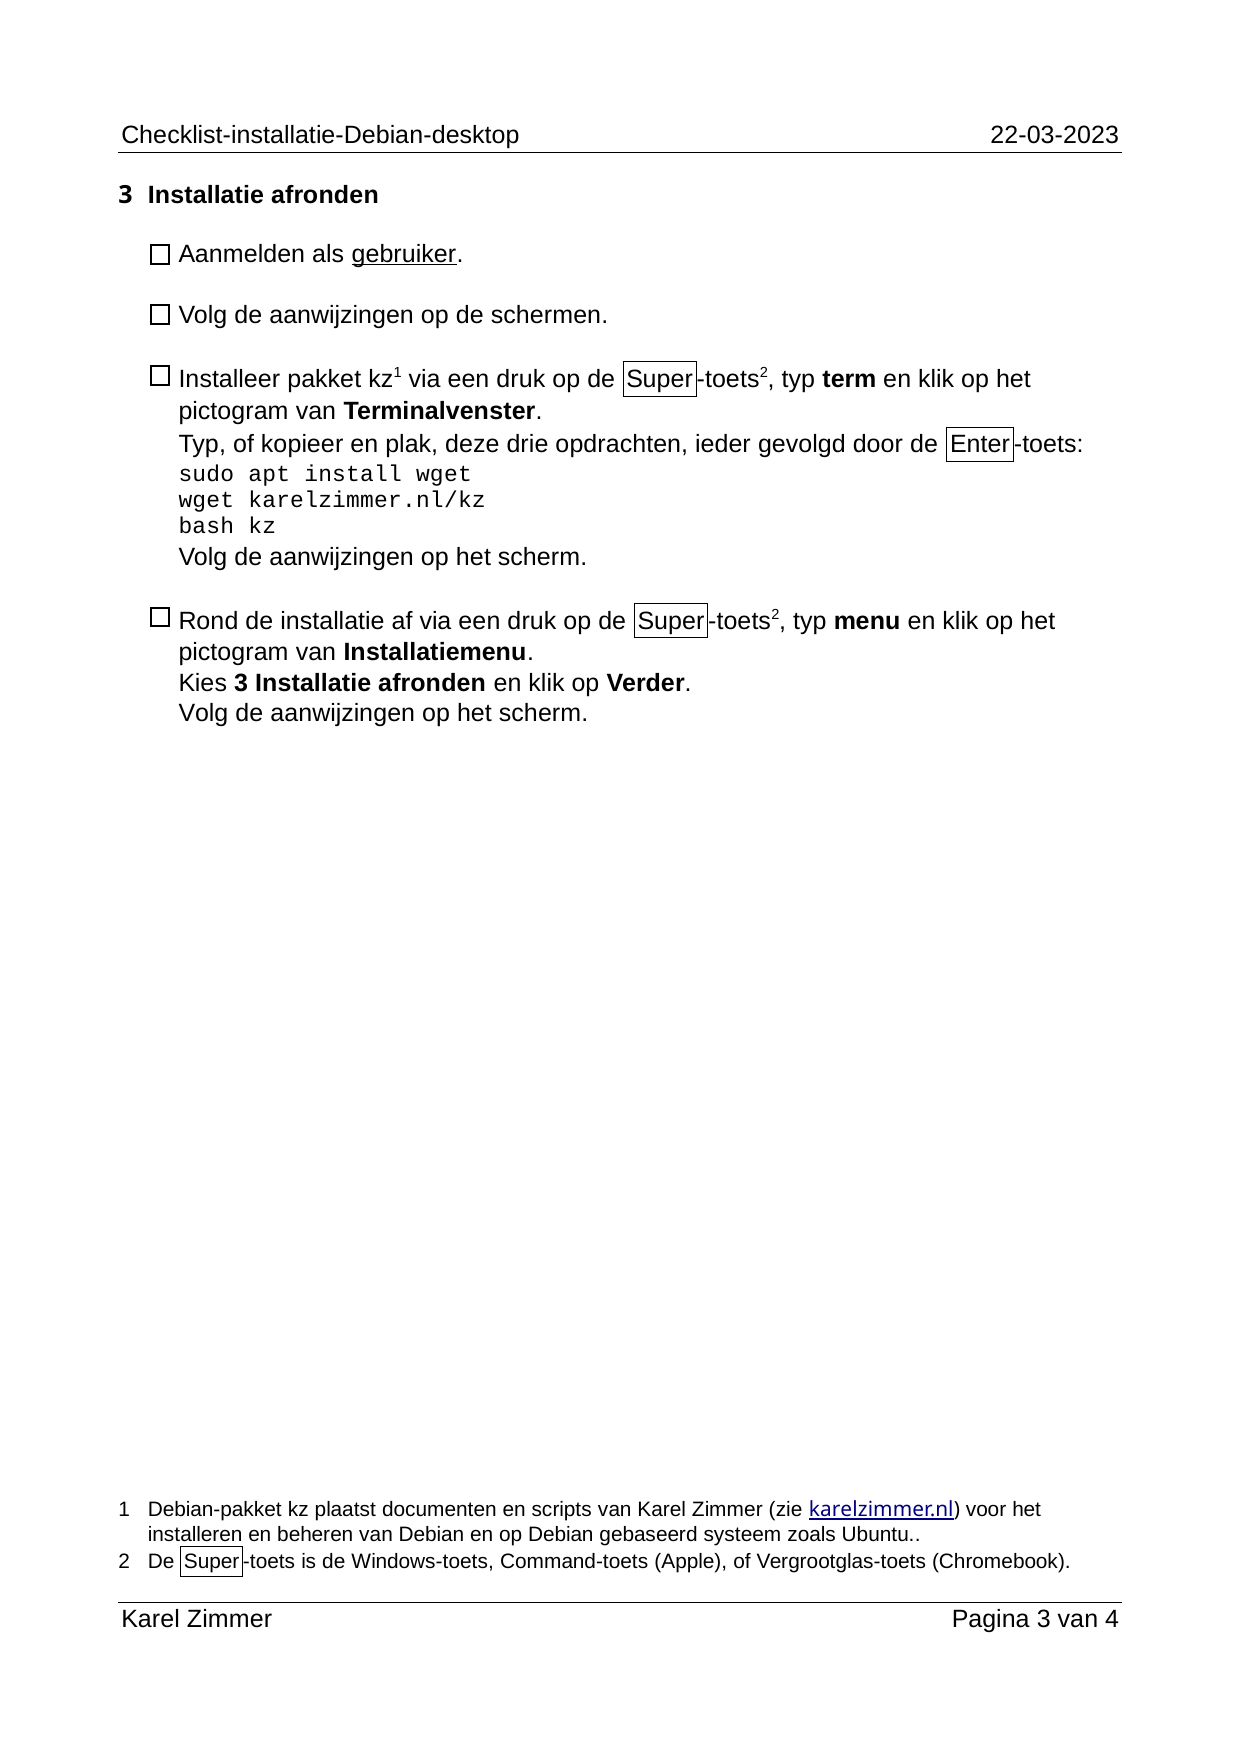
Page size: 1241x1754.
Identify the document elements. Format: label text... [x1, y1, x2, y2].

table_cell [141, 360, 177, 426]
table_cell [141, 426, 177, 541]
table_cell [177, 572, 1121, 602]
list Installatie afronden [118, 177, 1122, 211]
table_cell Volg de aanwijzingen op het scherm. [177, 698, 1121, 728]
table_cell Volg de aanwijzingen op de schermen. [177, 300, 1121, 330]
table_cell [141, 572, 177, 602]
table_cell Rond de installatie af via een druk op de Super-toets2, typ menu en klik op het pictogram van Installatiemenu. [177, 602, 1121, 667]
table_header [141, 239, 177, 269]
table_cell [177, 330, 1121, 360]
table_cell Typ, of kopieer en plak, deze drie opdrachten, ieder gevolgd door de Enter-toets: sudo apt install wget wget karelzimmer.nl/kz bash kz [177, 426, 1121, 541]
table_cell [141, 269, 177, 300]
table_cell [141, 330, 177, 360]
table_cell [141, 602, 177, 667]
table_cell [141, 300, 177, 330]
table_cell [177, 269, 1121, 300]
table_cell [141, 698, 177, 728]
table_cell [141, 667, 177, 698]
table_cell Kies 3 Installatie afronden en klik op Verder. [177, 667, 1121, 698]
table_cell [141, 541, 177, 572]
table_header Aanmelden als gebruiker. [177, 239, 1121, 269]
table_cell Volg de aanwijzingen op het scherm. [177, 541, 1121, 572]
table_cell Installeer pakket kz via een druk op de Super-toets, typ term en klik op het pictogram van Terminalvenster. [177, 360, 1121, 426]
